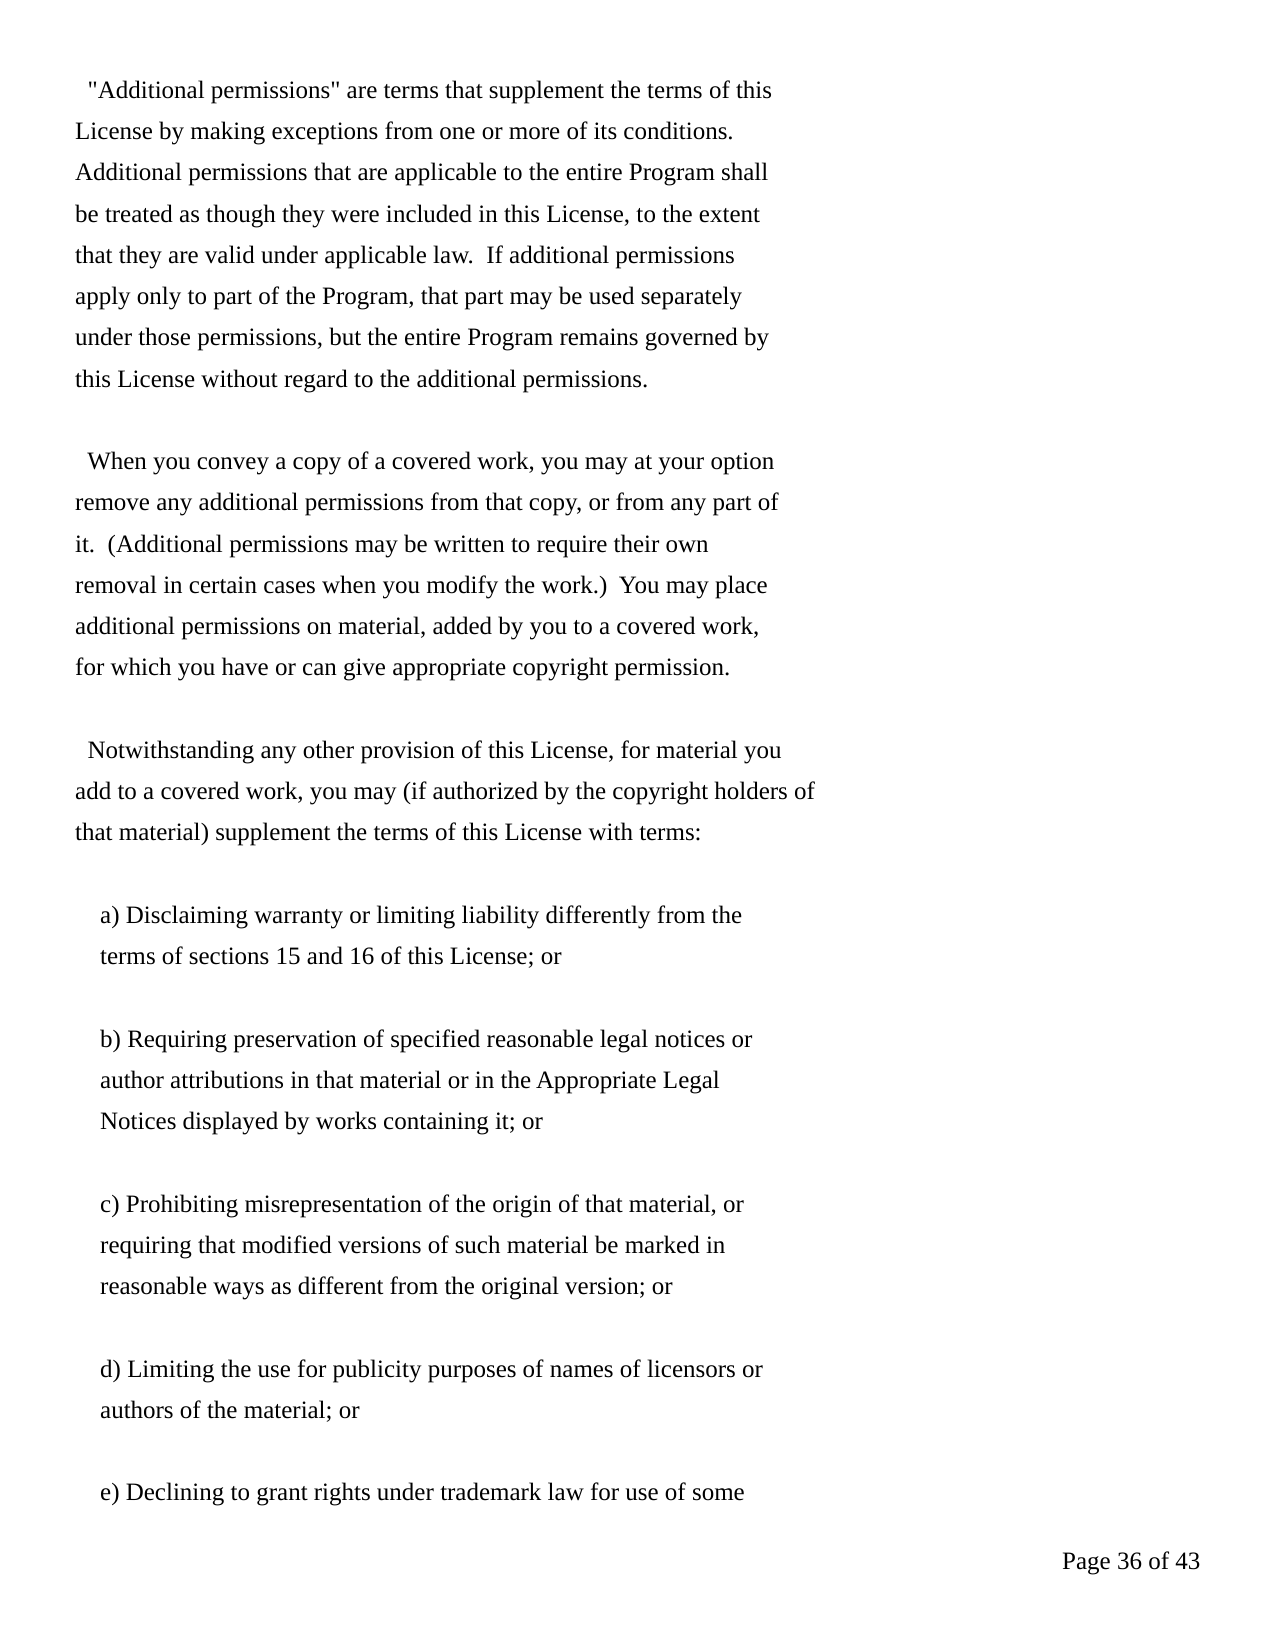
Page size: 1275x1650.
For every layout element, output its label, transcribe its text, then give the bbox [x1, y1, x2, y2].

text a) Disclaiming warranty or limiting liability differently from the [75, 900, 1200, 929]
text add to a covered work, you may (if authorized by the copyright holders of [75, 776, 1200, 805]
text under those permissions, but the entire Program remains governed by [75, 322, 1200, 351]
text e) Declining to grant rights under trademark law for use of some [75, 1477, 1200, 1506]
text for which you have or can give appropriate copyright permission. [75, 652, 1200, 681]
text authors of the material; or [75, 1395, 1200, 1424]
text removal in certain cases when you modify the work.) You may place [75, 570, 1200, 599]
text that they are valid under applicable law. If additional permissions [75, 240, 1200, 269]
text Notices displayed by works containing it; or [75, 1106, 1200, 1135]
text b) Requiring preservation of specified reasonable legal notices or [75, 1024, 1200, 1052]
text Additional permissions that are applicable to the entire Program shall [75, 157, 1200, 186]
text author attributions in that material or in the Appropriate Legal [75, 1065, 1200, 1094]
text reasonable ways as different from the original version; or [75, 1271, 1200, 1300]
text it. (Additional permissions may be written to require their own [75, 529, 1200, 557]
text this License without regard to the additional permissions. [75, 364, 1200, 392]
text terms of sections 15 and 16 of this License; or [75, 941, 1200, 970]
text When you convey a copy of a covered work, you may at your option [75, 446, 1200, 475]
text that material) supplement the terms of this License with terms: [75, 817, 1200, 846]
text License by making exceptions from one or more of its conditions. [75, 116, 1200, 145]
text remove any additional permissions from that copy, or from any part of [75, 487, 1200, 516]
text "Additional permissions" are terms that supplement the terms of this [75, 75, 1200, 104]
text be treated as though they were included in this License, to the extent [75, 199, 1200, 227]
text d) Limiting the use for publicity purposes of names of licensors or [75, 1354, 1200, 1382]
text apply only to part of the Program, that part may be used separately [75, 281, 1200, 310]
text requiring that modified versions of such material be marked in [75, 1230, 1200, 1259]
text additional permissions on material, added by you to a covered work, [75, 611, 1200, 640]
text Notwithstanding any other provision of this License, for material you [75, 735, 1200, 764]
text c) Prohibiting misrepresentation of the origin of that material, or [75, 1189, 1200, 1217]
